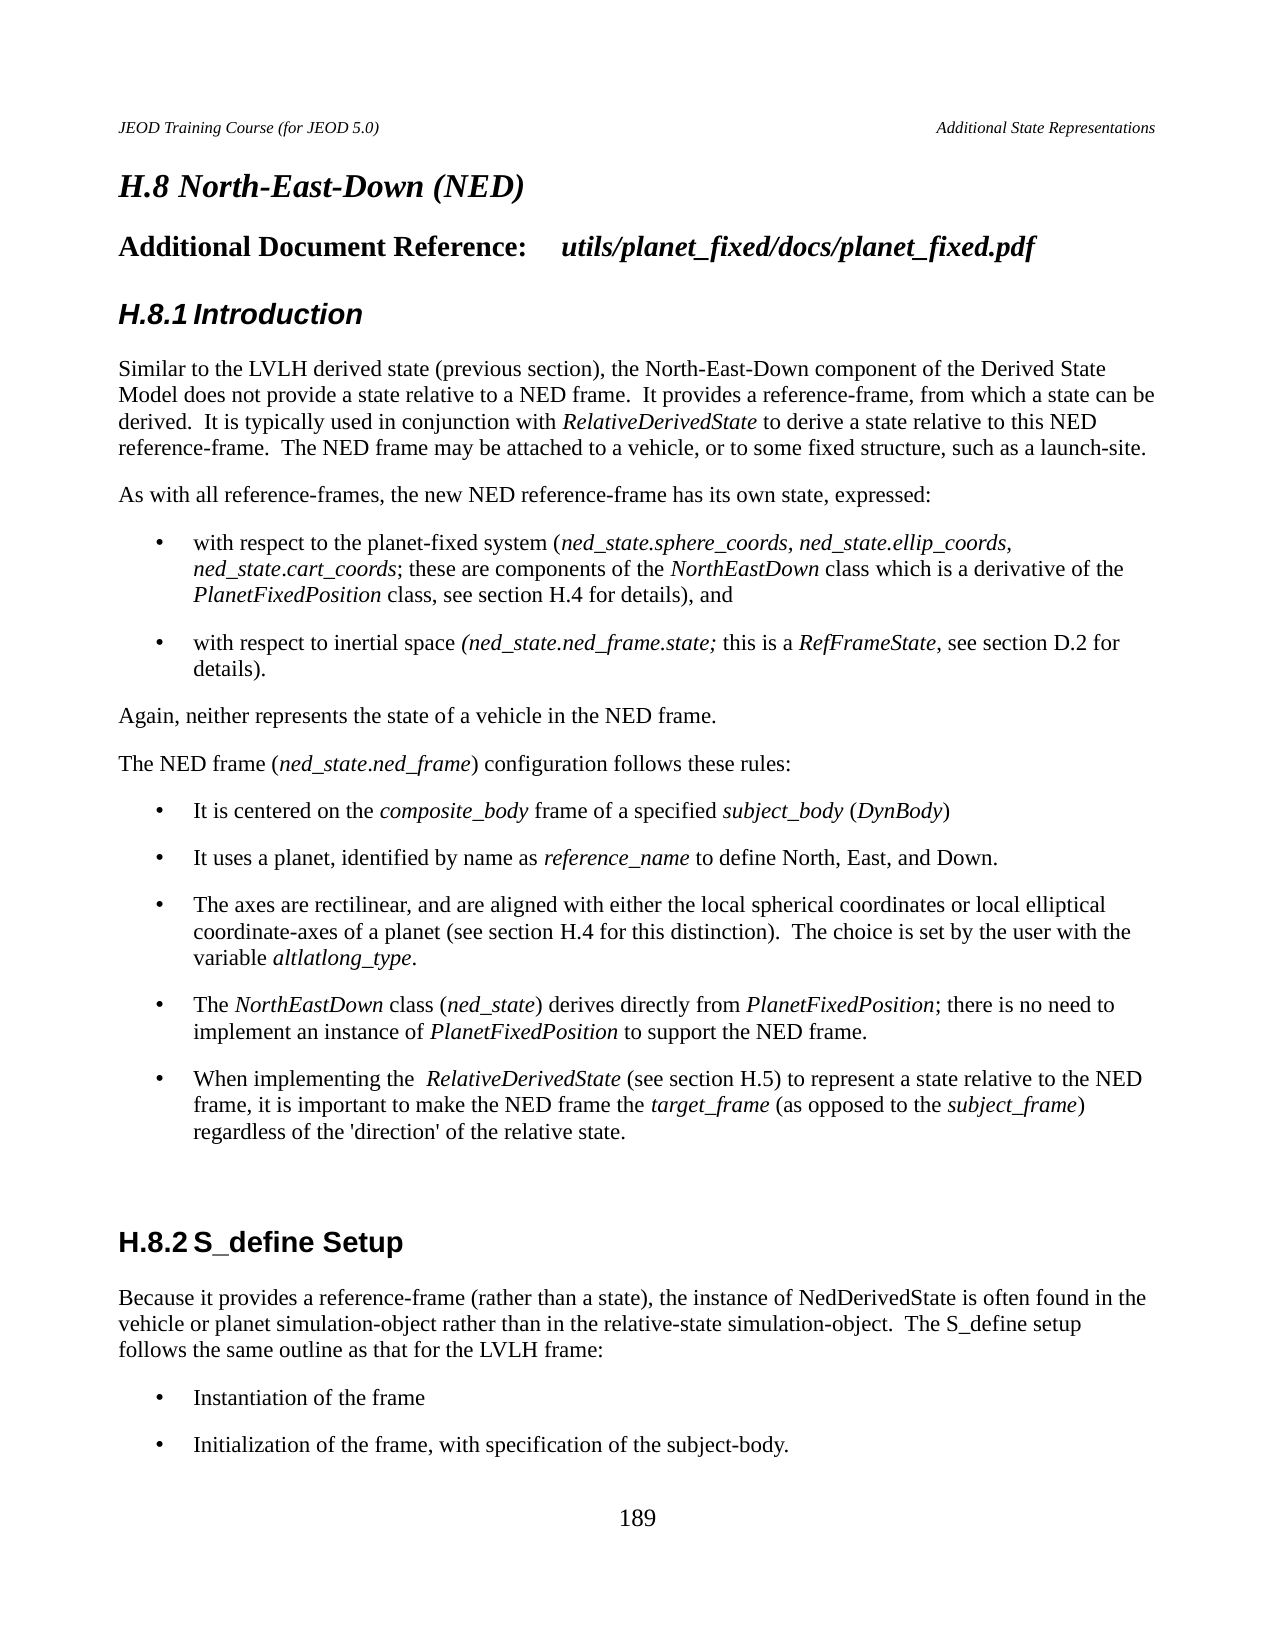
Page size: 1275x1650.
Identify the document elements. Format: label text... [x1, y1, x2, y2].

list with respect to the planet-fixed system (ned_state.sphere_coords, ned_state.ellip_coords, ned_state.cart_coords; these are components of the NorthEastDown class which is a derivative of the PlanetFixedPosition class, see section H.4 for details), and [156, 529, 1157, 608]
subtitle S_define Setup [118, 1226, 1157, 1259]
text Because it provides a reference-frame (rather than a state), the instance of NedDerivedState is often found in the vehicle or planet simulation-object rather than in the relative-state simulation-object. The S_define setup follows the same outline as that for the LVLH frame: [118, 1283, 1157, 1363]
list Instantiation of the frame [156, 1383, 1157, 1410]
list with respect to inertial space (ned_state.ned_frame.state; this is a RefFrameState, see section D.2 for details). [156, 629, 1157, 681]
text Similar to the LVLH derived state (previous section), the North-East-Down component of the Derived State Model does not provide a state relative to a NED frame. It provides a reference-frame, from which a state can be derived. It is typically used in conjunction with RelativeDerivedState to derive a state relative to this NED reference-frame. The NED frame may be attached to a vehicle, or to some fixed structure, such as a launch-site. [118, 355, 1157, 461]
subtitle Introduction [118, 297, 1157, 331]
list It uses a planet, identified by name as reference_name to define North, East, and Down. [156, 844, 1157, 871]
list The axes are rectilinear, and are aligned with either the local spherical coordinates or local elliptical coordinate-axes of a planet (see section H.4 for this distinction). The choice is set by the user with the variable altlatlong_type. [156, 892, 1157, 971]
list When implementing the RelativeDerivedState (see section H.5) to represent a state relative to the NED frame, it is important to make the NED frame the target_frame (as opposed to the subject_frame) regardless of the 'direction' of the relative state. [156, 1065, 1157, 1144]
text Again, neither represents the state of a vehicle in the NED frame. [118, 702, 1157, 729]
list Initialization of the frame, with specification of the subject-body. [156, 1431, 1157, 1457]
list It is centered on the composite_body frame of a specified subject_body (DynBody) [156, 797, 1157, 823]
subtitle North-East-Down (NED) [118, 167, 1157, 205]
list The NorthEastDown class (ned_state) derives directly from PlanetFixedPosition; there is no need to implement an instance of PlanetFixedPosition to support the NED frame. [156, 992, 1157, 1044]
text The NED frame (ned_state.ned_frame) configuration follows these rules: [118, 750, 1157, 776]
text Additional Document Reference: utils/planet_fixed/docs/planet_fixed.pdf [118, 229, 1157, 263]
text As with all reference-frames, the new NED reference-frame has its own state, expressed: [118, 481, 1157, 508]
